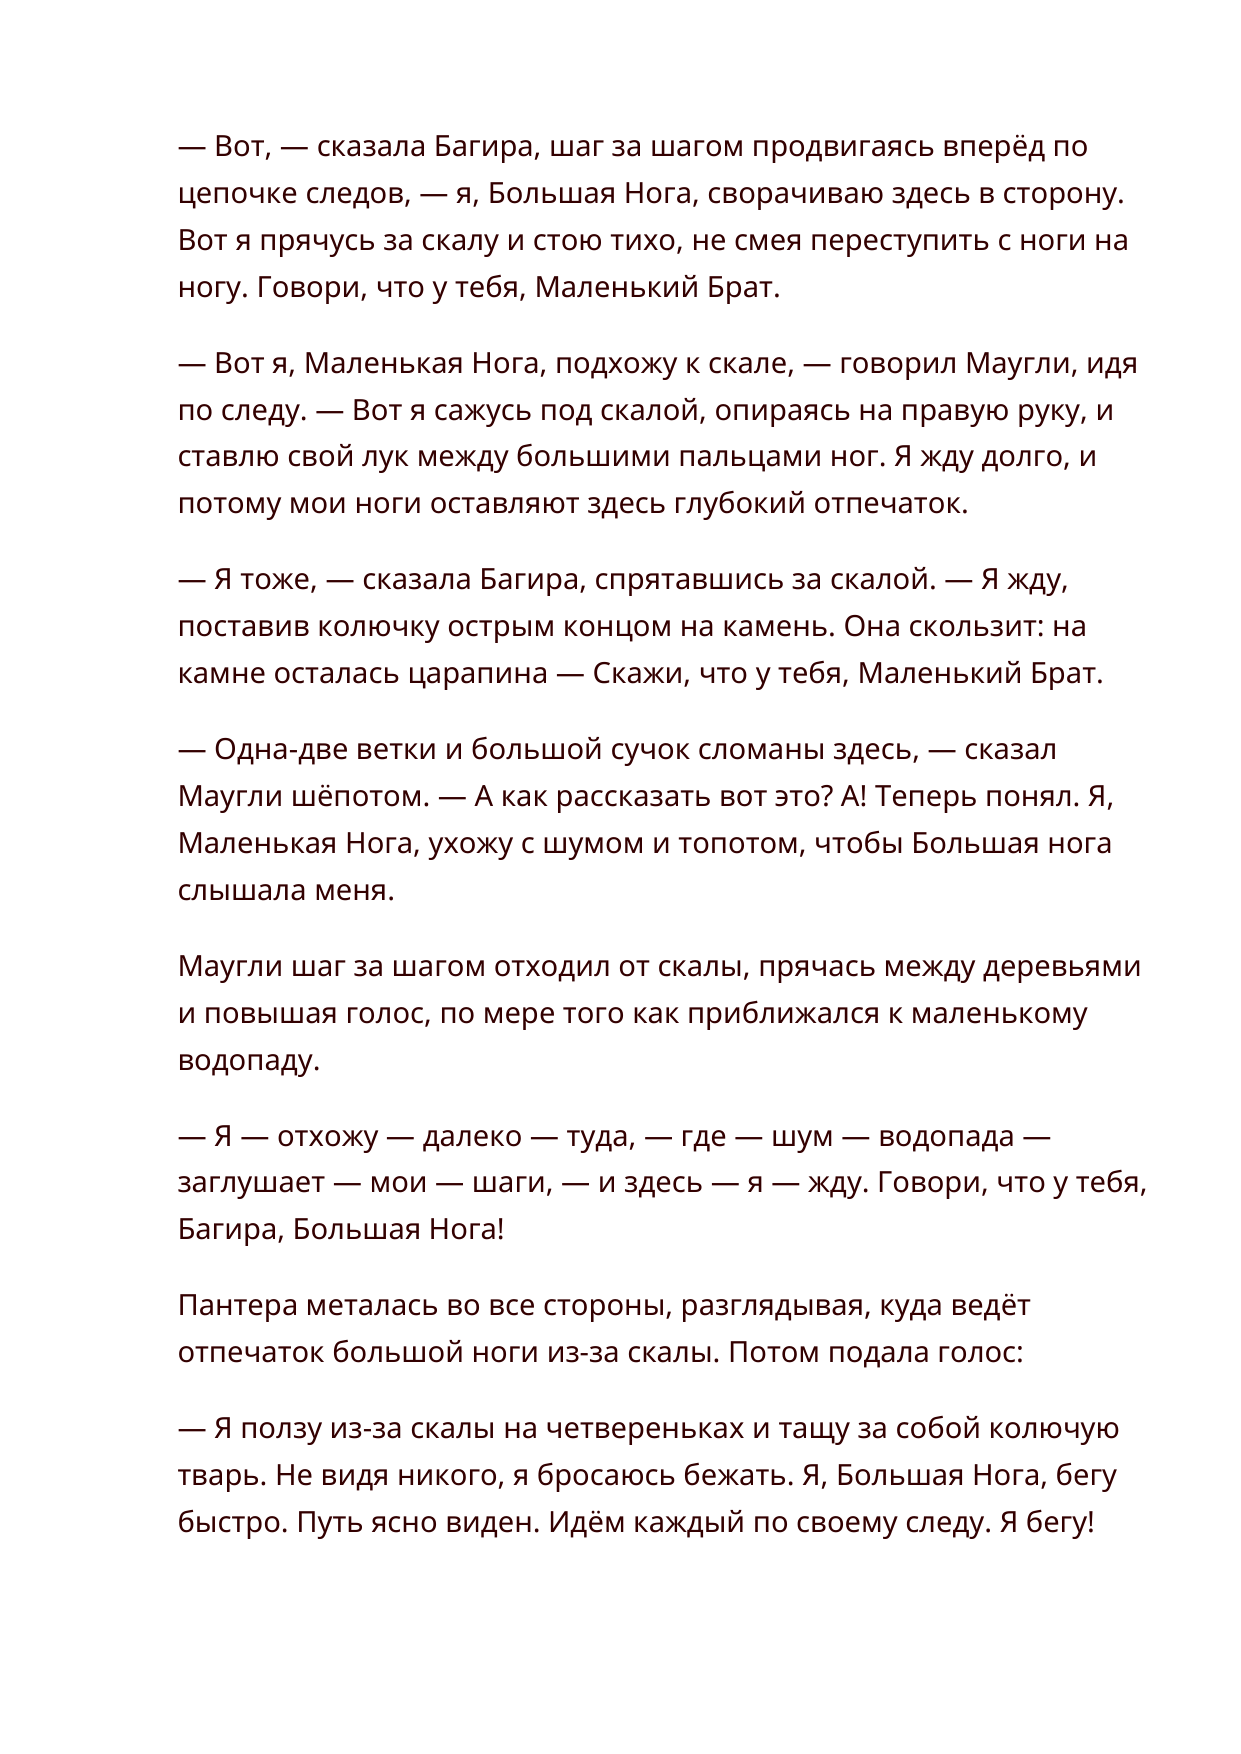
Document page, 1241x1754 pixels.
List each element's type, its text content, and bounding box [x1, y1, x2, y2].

text — Вот я, Маленькая Нога, подхожу к скале, — говорил Маугли, идя по следу. — Вот я сажусь под скалой, опираясь на правую руку, и ставлю свой лук между большими пальцами ног. Я жду долго, и потому мои ноги оставляют здесь глубокий отпечаток. [177, 335, 1152, 522]
text Пантера металась во все стороны, разглядывая, куда ведёт отпечаток большой ноги из-за скалы. Потом подала голос: [177, 1277, 1152, 1371]
text — Я ползу из-за скалы на четвереньках и тащу за собой колючую тварь. Не видя никого, я бросаюсь бежать. Я, Большая Нога, бегу быстро. Путь ясно виден. Идём каждый по своему следу. Я бегу! [177, 1400, 1152, 1541]
text — Я тоже, — сказала Багира, спрятавшись за скалой. — Я жду, поставив колючку острым концом на камень. Она скользит: на камне осталась царапина — Скажи, что у тебя, Маленький Брат. [177, 551, 1152, 692]
text — Вот, — сказала Багира, шаг за шагом продвигаясь вперёд по цепочке следов, — я, Большая Нога, сворачиваю здесь в сторону. Вот я прячусь за скалу и стою тихо, не смея переступить с ноги на ногу. Говори, что у тебя, Маленький Брат. [177, 118, 1152, 306]
text — Я — отхожу — далеко — туда, — где — шум — водопада — заглушает — мои — шаги, — и здесь — я — жду. Говори, что у тебя, Багира, Большая Нога! [177, 1108, 1152, 1248]
text Маугли шаг за шагом отходил от скалы, прячась между деревьями и повышая голос, по мере того как приближался к маленькому водопаду. [177, 938, 1152, 1078]
text — Одна-две ветки и большой сучок сломаны здесь, — сказал Маугли шёпотом. — А как рассказать вот это? А! Теперь понял. Я, Маленькая Нога, ухожу с шумом и топотом, чтобы Большая нога слышала меня. [177, 721, 1152, 909]
